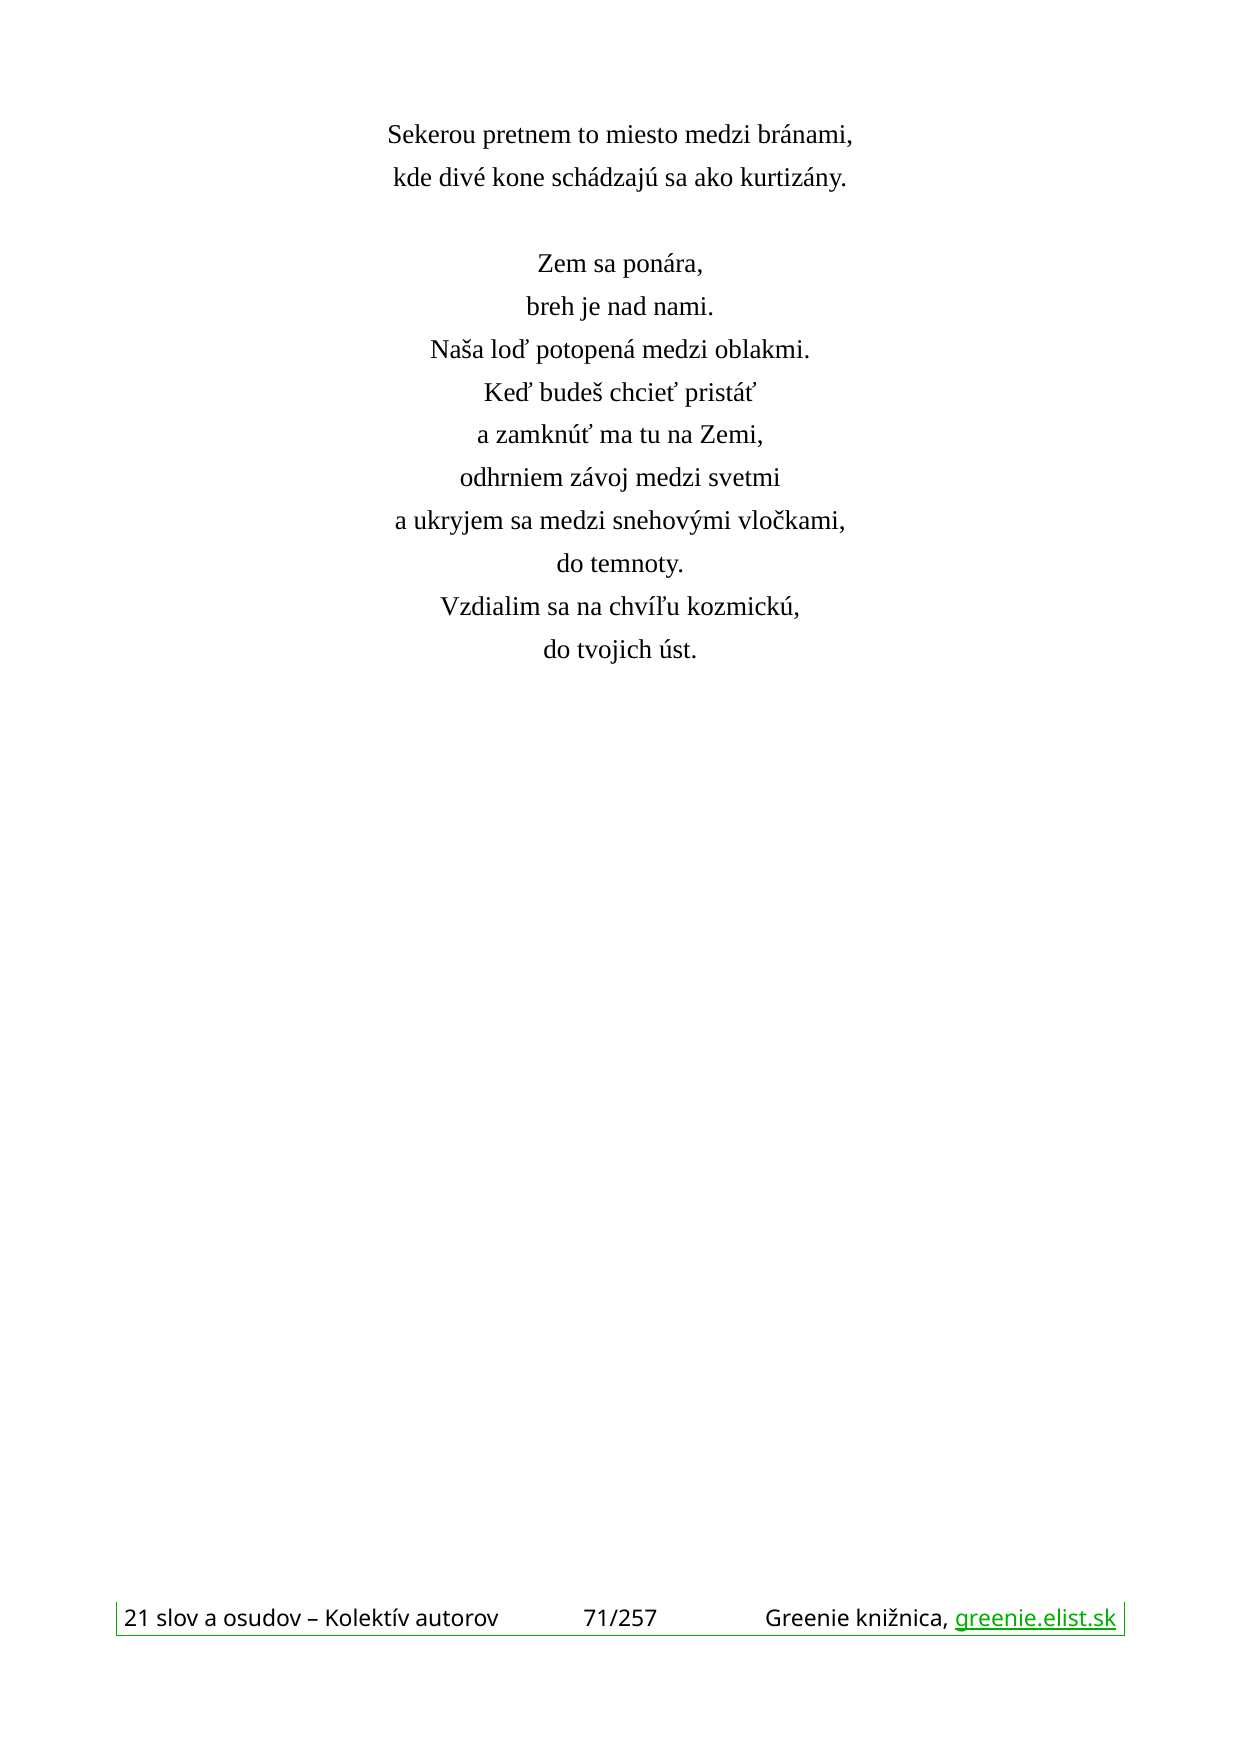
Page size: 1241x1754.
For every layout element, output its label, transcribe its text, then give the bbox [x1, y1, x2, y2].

text kde divé kone schádzajú sa ako kurtizány. [118, 161, 1122, 192]
text do temnoty. [118, 547, 1122, 578]
text do tvojich úst. [118, 633, 1122, 664]
text Vzdialim sa na chvíľu kozmickú, [118, 590, 1122, 621]
text Keď budeš chcieť pristáť [118, 376, 1122, 407]
text a ukryjem sa medzi snehovými vločkami, [118, 504, 1122, 536]
text odhrniem závoj medzi svetmi [118, 461, 1122, 493]
text Sekerou pretnem to miesto medzi bránami, [118, 118, 1122, 149]
text Naša loď potopená medzi oblakmi. [118, 333, 1122, 364]
text a zamknúť ma tu na Zemi, [118, 418, 1122, 450]
text Zem sa ponára, [118, 247, 1122, 278]
text breh je nad nami. [118, 290, 1122, 321]
